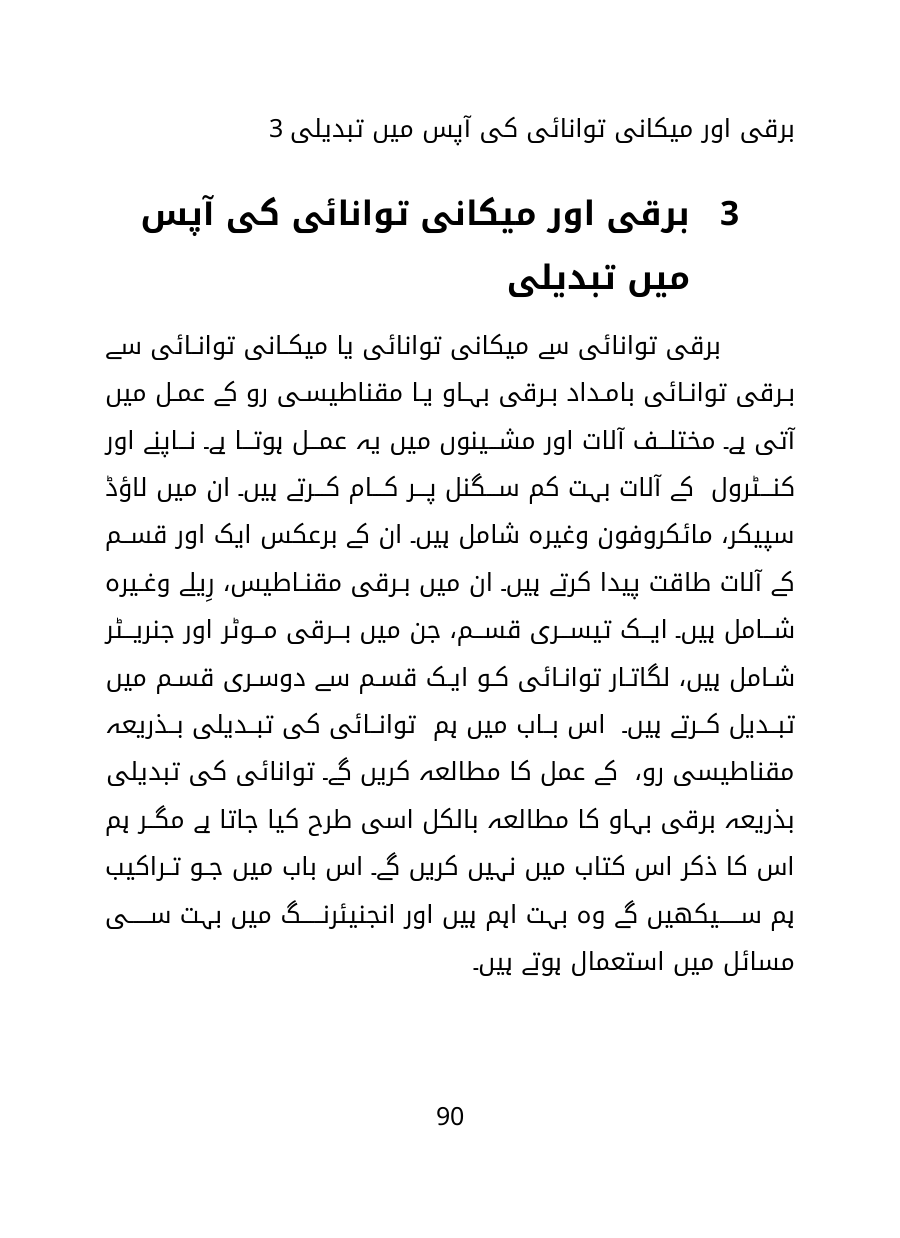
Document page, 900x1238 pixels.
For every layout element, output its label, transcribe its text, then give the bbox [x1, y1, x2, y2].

text برقی توانائی سے میکانی توانائی یا میکانی توانائی سے برقی توانائی بامداد برقی بہاو یا مقناطیسی رو کے عمل میں آتی ہے۔ مختلف آلات اور مشینوں میں یہ عمل ہوتا ہے۔ ناپنے اور کنٹرول کے آلات بہت کم سگنل پر کام کرتے ہیں۔ ان میں لاؤڈ سپیکر، مائکروفون وغیرہ شامل ہیں۔ ان کے برعکس ایک اور قسم کے آلات طاقت پیدا کرتے ہیں۔ ان میں برقی مقناطیس، رِیلے وغیرہ شامل ہیں۔ ایک تیسری قسم، جن میں برقی موٹر اور جنریٹر شامل ہیں، لگاتار توانائی کو ایک قسم سے دوسری قسم میں تبدیل کرتے ہیں۔ اس باب میں ہم توانائی کی تبدیلی بذریعہ مقناطیسی رو، کے عمل کا مطالعہ کریں گے۔ توانائی کی تبدیلی بذریعہ برقی بہاو کا مطالعہ بالکل اسی طرح کیا جاتا ہے مگر ہم اس کا ذکر اس کتاب میں نہیں کریں گے۔ اس باب میں جو تراکیب ہم سیکھیں گے وہ بہت اہم ہیں اور انجنیئرنگ میں بہت سی مسائل میں استعمال ہوتے ہیں۔ [105, 322, 795, 986]
subtitle برقی اور میکانی توانائی کی آپس میں تبدیلی [105, 182, 720, 310]
